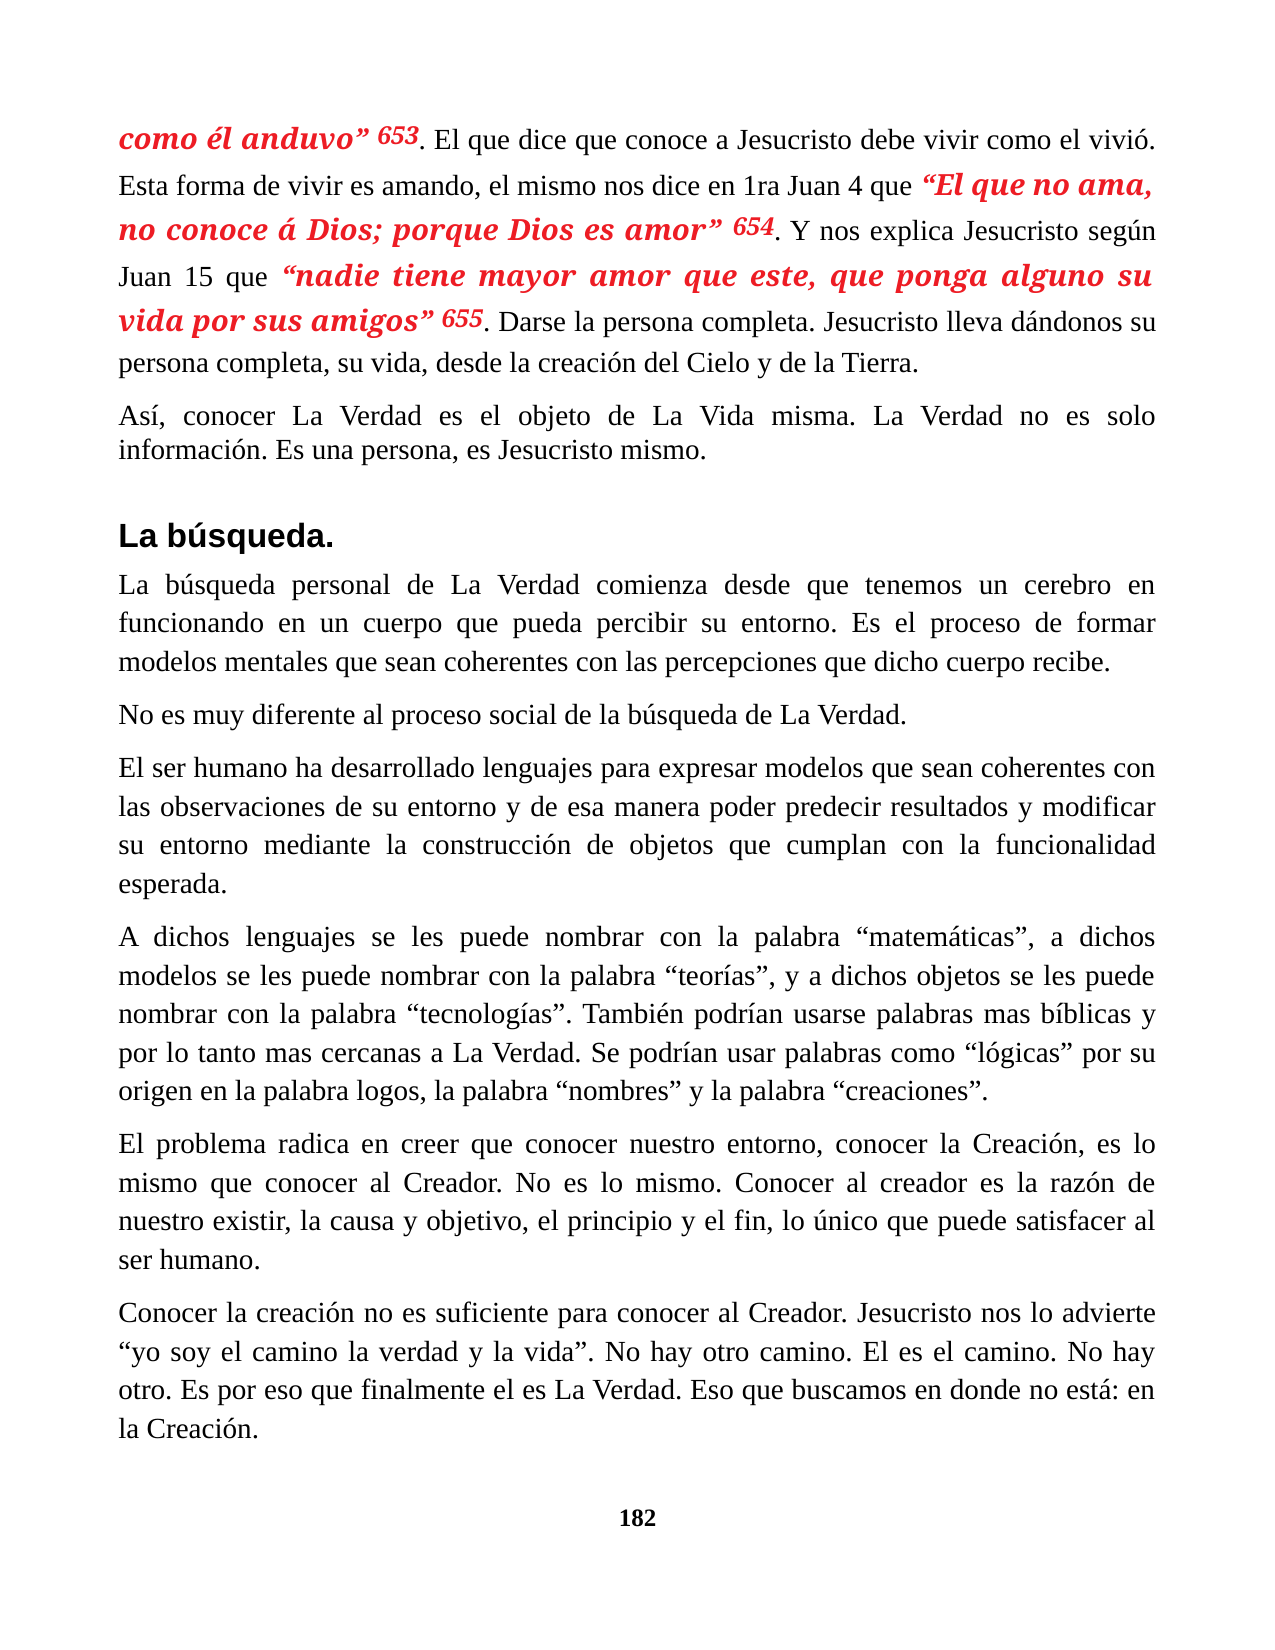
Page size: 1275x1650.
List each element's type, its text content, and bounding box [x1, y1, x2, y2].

text A dichos lenguajes se les puede nombrar con la palabra “matemáticas”, a dichos modelos se les puede nombrar con la palabra “teorías”, y a dichos objetos se les puede nombrar con la palabra “tecnologías”. También podrían usarse palabras mas bíblicas y por lo tanto mas cercanas a La Verdad. Se podrían usar palabras como “lógicas” por su origen en la palabra logos, la palabra “nombres” y la palabra “creaciones”. [118, 919, 1157, 1107]
text El problema radica en creer que conocer nuestro entorno, conocer la Creación, es lo mismo que conocer al Creador. No es lo mismo. Conocer al creador es la razón de nuestro existir, la causa y objetivo, el principio y el fin, lo único que puede satisfacer al ser humano. [118, 1126, 1157, 1276]
text Así, conocer La Verdad es el objeto de La Vida misma. La Verdad no es solo información. Es una persona, es Jesucristo mismo. [118, 398, 1157, 466]
text Conocer la creación no es suficiente para conocer al Creador. Jesucristo nos lo advierte “yo soy el camino la verdad y la vida”. No hay otro camino. El es el camino. No hay otro. Es por eso que finalmente el es La Verdad. Eso que buscamos en donde no está: en la Creación. [118, 1295, 1157, 1444]
text El ser humano ha desarrollado lenguajes para expresar modelos que sean coherentes con las observaciones de su entorno y de esa manera poder predecir resultados y modificar su entorno mediante la construcción de objetos que cumplan con la funcionalidad esperada. [118, 750, 1157, 899]
text como él anduvo” . El que dice que conoce a Jesucristo debe vivir como el vivió. Esta forma de vivir es amando, el mismo nos dice en 1ra Juan 4 que “El que no ama, no conoce á Dios; porque Dios es amor” . Y nos explica Jesucristo según Juan 15 que “nadie tiene mayor amor que este, que ponga alguno su vida por sus amigos” . Darse la persona completa. Jesucristo lleva dándonos su persona completa, su vida, desde la creación del Cielo y de la Tierra. [118, 118, 1157, 379]
subtitle La búsqueda. [118, 516, 1157, 554]
text La búsqueda personal de La Verdad comienza desde que tenemos un cerebro en funcionando en un cuerpo que pueda percibir su entorno. Es el proceso de formar modelos mentales que sean coherentes con las percepciones que dicho cuerpo recibe. [118, 567, 1157, 678]
text No es muy diferente al proceso social de la búsqueda de La Verdad. [118, 697, 1157, 731]
